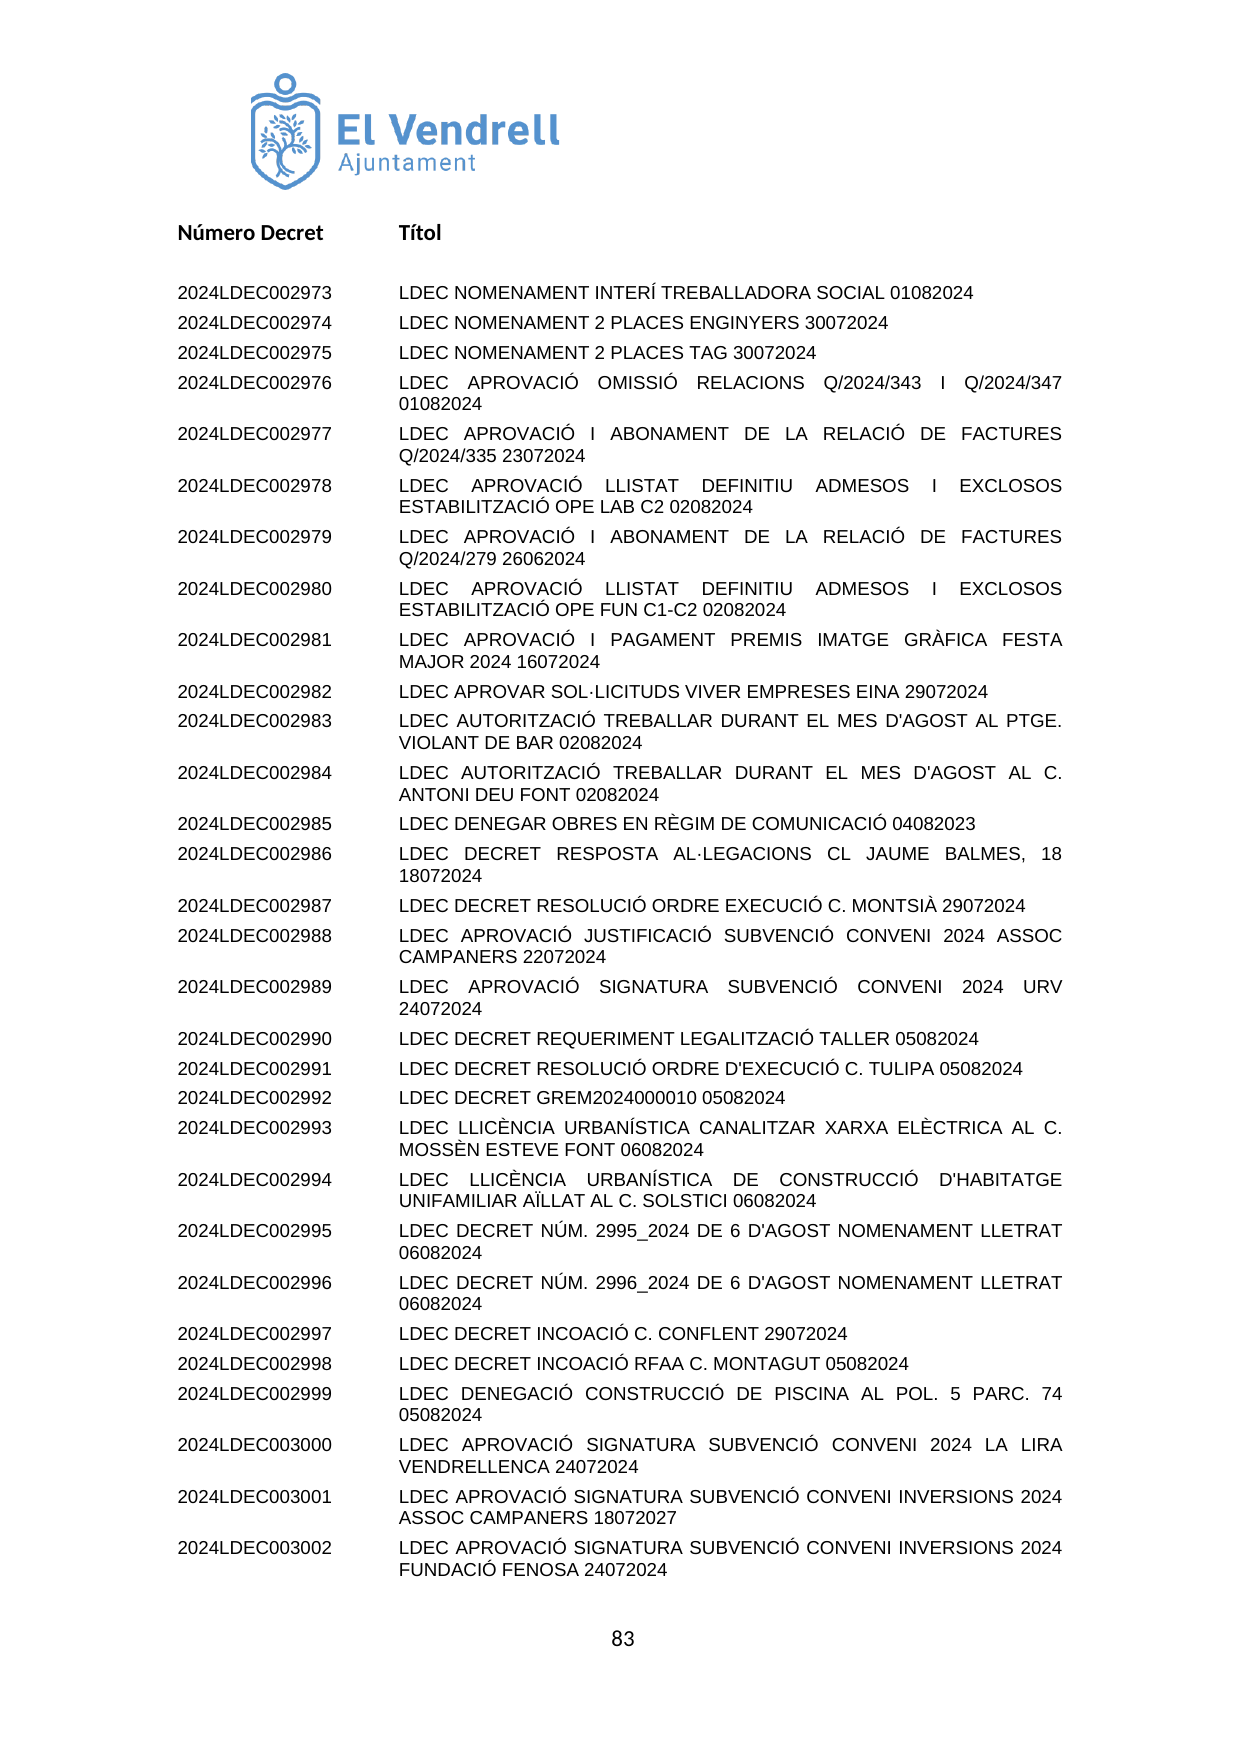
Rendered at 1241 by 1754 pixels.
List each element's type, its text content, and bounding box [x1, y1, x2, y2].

text 2024LDEC002998 LDEC DECRET INCOACIÓ RFAA C. MONTAGUT 05082024 [177, 1353, 1063, 1374]
text 2024LDEC002993 LDEC LLICÈNCIA URBANÍSTICA CANALITZAR XARXA ELÈCTRICA AL C. MOSSÈN ESTEVE FONT 06082024 [177, 1117, 1063, 1160]
text 2024LDEC002992 LDEC DECRET GREM2024000010 05082024 [177, 1087, 1063, 1109]
text 2024LDEC002980 LDEC APROVACIÓ LLISTAT DEFINITIU ADMESOS I EXCLOSOS ESTABILITZACIÓ OPE FUN C1-C2 02082024 [177, 577, 1063, 621]
text 2024LDEC002976 LDEC APROVACIÓ OMISSIÓ RELACIONS Q/2024/343 I Q/2024/347 01082024 [177, 372, 1063, 415]
text 2024LDEC002974 LDEC NOMENAMENT 2 PLACES ENGINYERS 30072024 [177, 312, 1063, 333]
text 2024LDEC002983 LDEC AUTORITZACIÓ TREBALLAR DURANT EL MES D'AGOST AL PTGE. VIOLANT DE BAR 02082024 [177, 710, 1063, 753]
text 2024LDEC002982 LDEC APROVAR SOL·LICITUDS VIVER EMPRESES EINA 29072024 [177, 680, 1063, 702]
text 2024LDEC002977 LDEC APROVACIÓ I ABONAMENT DE LA RELACIÓ DE FACTURES Q/2024/335 23072024 [177, 423, 1063, 466]
text 2024LDEC002999 LDEC DENEGACIÓ CONSTRUCCIÓ DE PISCINA AL POL. 5 PARC. 74 05082024 [177, 1383, 1063, 1426]
text 2024LDEC002973 LDEC NOMENAMENT INTERÍ TREBALLADORA SOCIAL 01082024 [177, 282, 1063, 303]
text 2024LDEC002997 LDEC DECRET INCOACIÓ C. CONFLENT 29072024 [177, 1323, 1063, 1344]
text 2024LDEC002984 LDEC AUTORITZACIÓ TREBALLAR DURANT EL MES D'AGOST AL C. ANTONI DEU FONT 02082024 [177, 762, 1063, 805]
text 2024LDEC002979 LDEC APROVACIÓ I ABONAMENT DE LA RELACIÓ DE FACTURES Q/2024/279 26062024 [177, 526, 1063, 569]
text 2024LDEC002987 LDEC DECRET RESOLUCIÓ ORDRE EXECUCIÓ C. MONTSIÀ 29072024 [177, 894, 1063, 916]
text 2024LDEC002985 LDEC DENEGAR OBRES EN RÈGIM DE COMUNICACIÓ 04082023 [177, 813, 1063, 835]
picture [251, 73, 560, 190]
text 2024LDEC002981 LDEC APROVACIÓ I PAGAMENT PREMIS IMATGE GRÀFICA FESTA MAJOR 2024 16072024 [177, 629, 1063, 672]
text 2024LDEC002986 LDEC DECRET RESPOSTA AL·LEGACIONS CL JAUME BALMES, 18 18072024 [177, 843, 1063, 886]
text 2024LDEC002988 LDEC APROVACIÓ JUSTIFICACIÓ SUBVENCIÓ CONVENI 2024 ASSOC CAMPANERS 22072024 [177, 924, 1063, 968]
text 2024LDEC002989 LDEC APROVACIÓ SIGNATURA SUBVENCIÓ CONVENI 2024 URV 24072024 [177, 976, 1063, 1019]
text 2024LDEC002975 LDEC NOMENAMENT 2 PLACES TAG 30072024 [177, 342, 1063, 363]
text 2024LDEC002996 LDEC DECRET NÚM. 2996_2024 DE 6 D'AGOST NOMENAMENT LLETRAT 06082024 [177, 1271, 1063, 1314]
text 2024LDEC003001 LDEC APROVACIÓ SIGNATURA SUBVENCIÓ CONVENI INVERSIONS 2024 ASSOC CAMPANERS 18072027 [177, 1486, 1063, 1529]
text 2024LDEC003000 LDEC APROVACIÓ SIGNATURA SUBVENCIÓ CONVENI 2024 LA LIRA VENDRELLENCA 24072024 [177, 1434, 1063, 1477]
text 2024LDEC002978 LDEC APROVACIÓ LLISTAT DEFINITIU ADMESOS I EXCLOSOS ESTABILITZACIÓ OPE LAB C2 02082024 [177, 474, 1063, 518]
text 2024LDEC002990 LDEC DECRET REQUERIMENT LEGALITZACIÓ TALLER 05082024 [177, 1027, 1063, 1049]
text 2024LDEC002995 LDEC DECRET NÚM. 2995_2024 DE 6 D'AGOST NOMENAMENT LLETRAT 06082024 [177, 1220, 1063, 1263]
text 2024LDEC002991 LDEC DECRET RESOLUCIÓ ORDRE D'EXECUCIÓ C. TULIPA 05082024 [177, 1057, 1063, 1079]
text 2024LDEC002994 LDEC LLICÈNCIA URBANÍSTICA DE CONSTRUCCIÓ D'HABITATGE UNIFAMILIAR AÏLLAT AL C. SOLSTICI 06082024 [177, 1168, 1063, 1212]
text 2024LDEC003002 LDEC APROVACIÓ SIGNATURA SUBVENCIÓ CONVENI INVERSIONS 2024 FUNDACIÓ FENOSA 24072024 [177, 1537, 1063, 1580]
